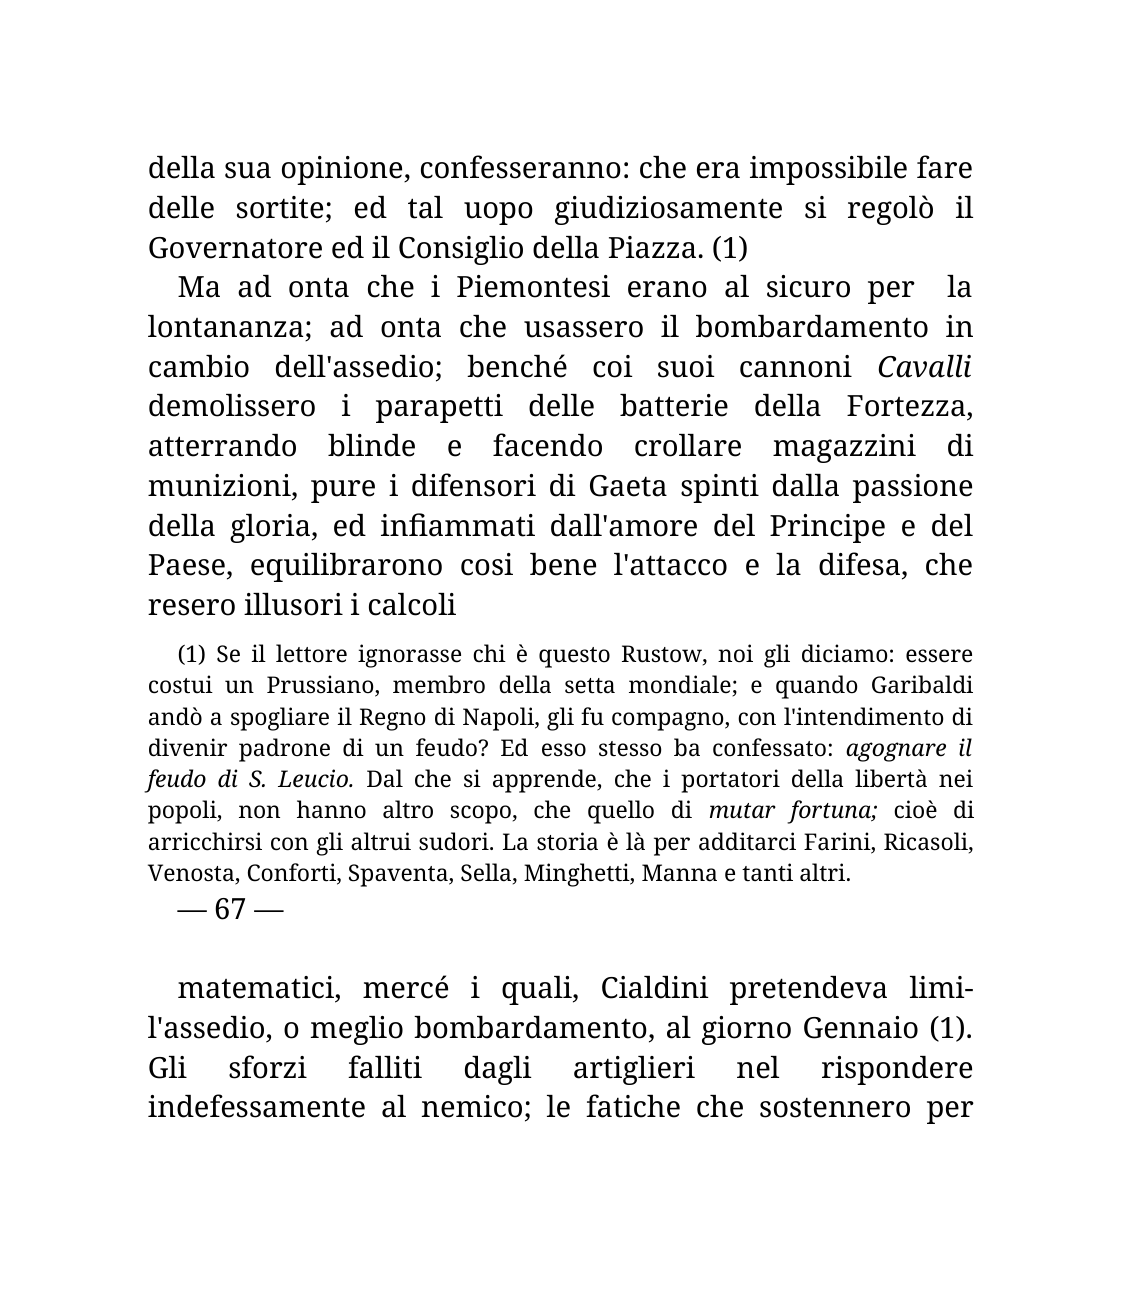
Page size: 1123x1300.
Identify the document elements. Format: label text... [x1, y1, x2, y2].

text della sua opinione, confesseranno: che era impossibile fare delle sortite; ed tal uopo giudiziosamente si regolò il Governatore ed il Consiglio della Piazza. (1) [148, 148, 974, 267]
text — 67 — [148, 888, 974, 928]
text matematici, mercé i quali, Cialdini pretendeva limi-l'assedio, o meglio bombardamento, al giorno Gennaio (1). Gli sforzi falliti dagli artiglieri nel rispondere indefessamente al nemico; le fatiche che sostennero per [148, 968, 974, 1126]
text Ma ad onta che i Piemontesi erano al sicuro per la lontananza; ad onta che usassero il bombardamento in cambio dell'assedio; benché coi suoi cannoni Cavalli demolissero i parapetti delle batterie della Fortezza, atterrando blinde e facendo crollare magazzini di munizioni, pure i difensori di Gaeta spinti dalla passione della gloria, ed infiammati dall'amore del Principe e del Paese, equilibrarono cosi bene l'attacco e la difesa, che resero illusori i calcoli [148, 267, 974, 624]
text (1) Se il lettore ignorasse chi è questo Rustow, noi gli diciamo: essere costui un Prussiano, membro della setta mondiale; e quando Garibaldi andò a spogliare il Regno di Napoli, gli fu compagno, con l'intendimento di divenir padrone di un feudo? Ed esso stesso ba confessato: agognare il feudo di S. Leucio. Dal che si apprende, che i portatori della libertà nei popoli, non hanno altro scopo, che quello di mutar fortuna; cioè di arricchirsi con gli altrui sudori. La storia è là per additarci Farini, Ricasoli, Venosta, Conforti, Spaventa, Sella, Minghetti, Manna e tanti altri. [148, 638, 974, 888]
